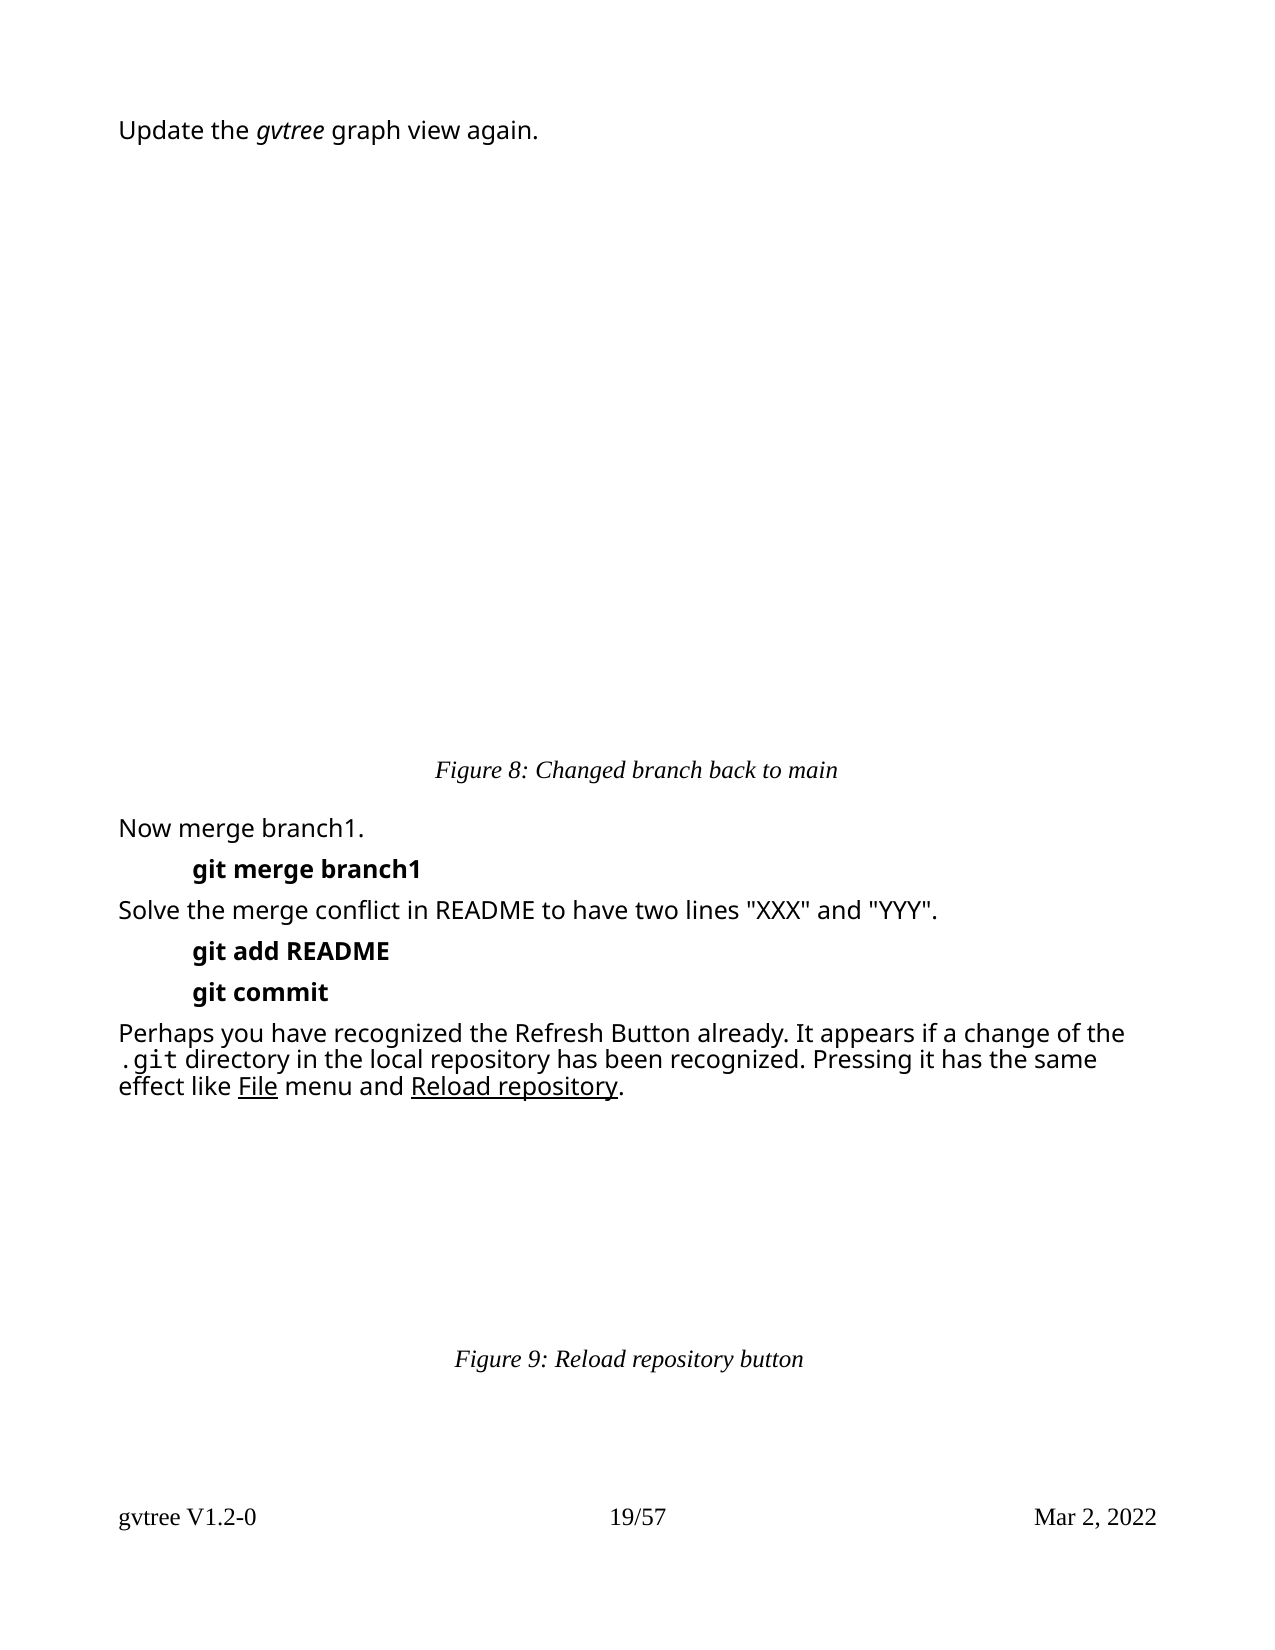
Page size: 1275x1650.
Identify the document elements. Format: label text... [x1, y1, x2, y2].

text Perhaps you have recognized the Refresh Button already. It appears if a change of the .git directory in the local repository has been recognized. Pressing it has the same effect like File menu and Reload repository. [118, 1021, 1157, 1100]
text Figure 9: Reload repository button [454, 1127, 821, 1372]
text Figure 8: Changed branch back to main [240, 172, 1035, 783]
text Update the gvtree graph view again. [118, 118, 1157, 144]
text Now merge branch1. [118, 816, 1157, 842]
text Solve the merge conflict in README to have two lines "XXX" and "YYY". [118, 898, 1157, 924]
text git commit [118, 980, 1157, 1006]
text git merge branch1 [118, 857, 1157, 883]
text git add README [118, 939, 1157, 965]
